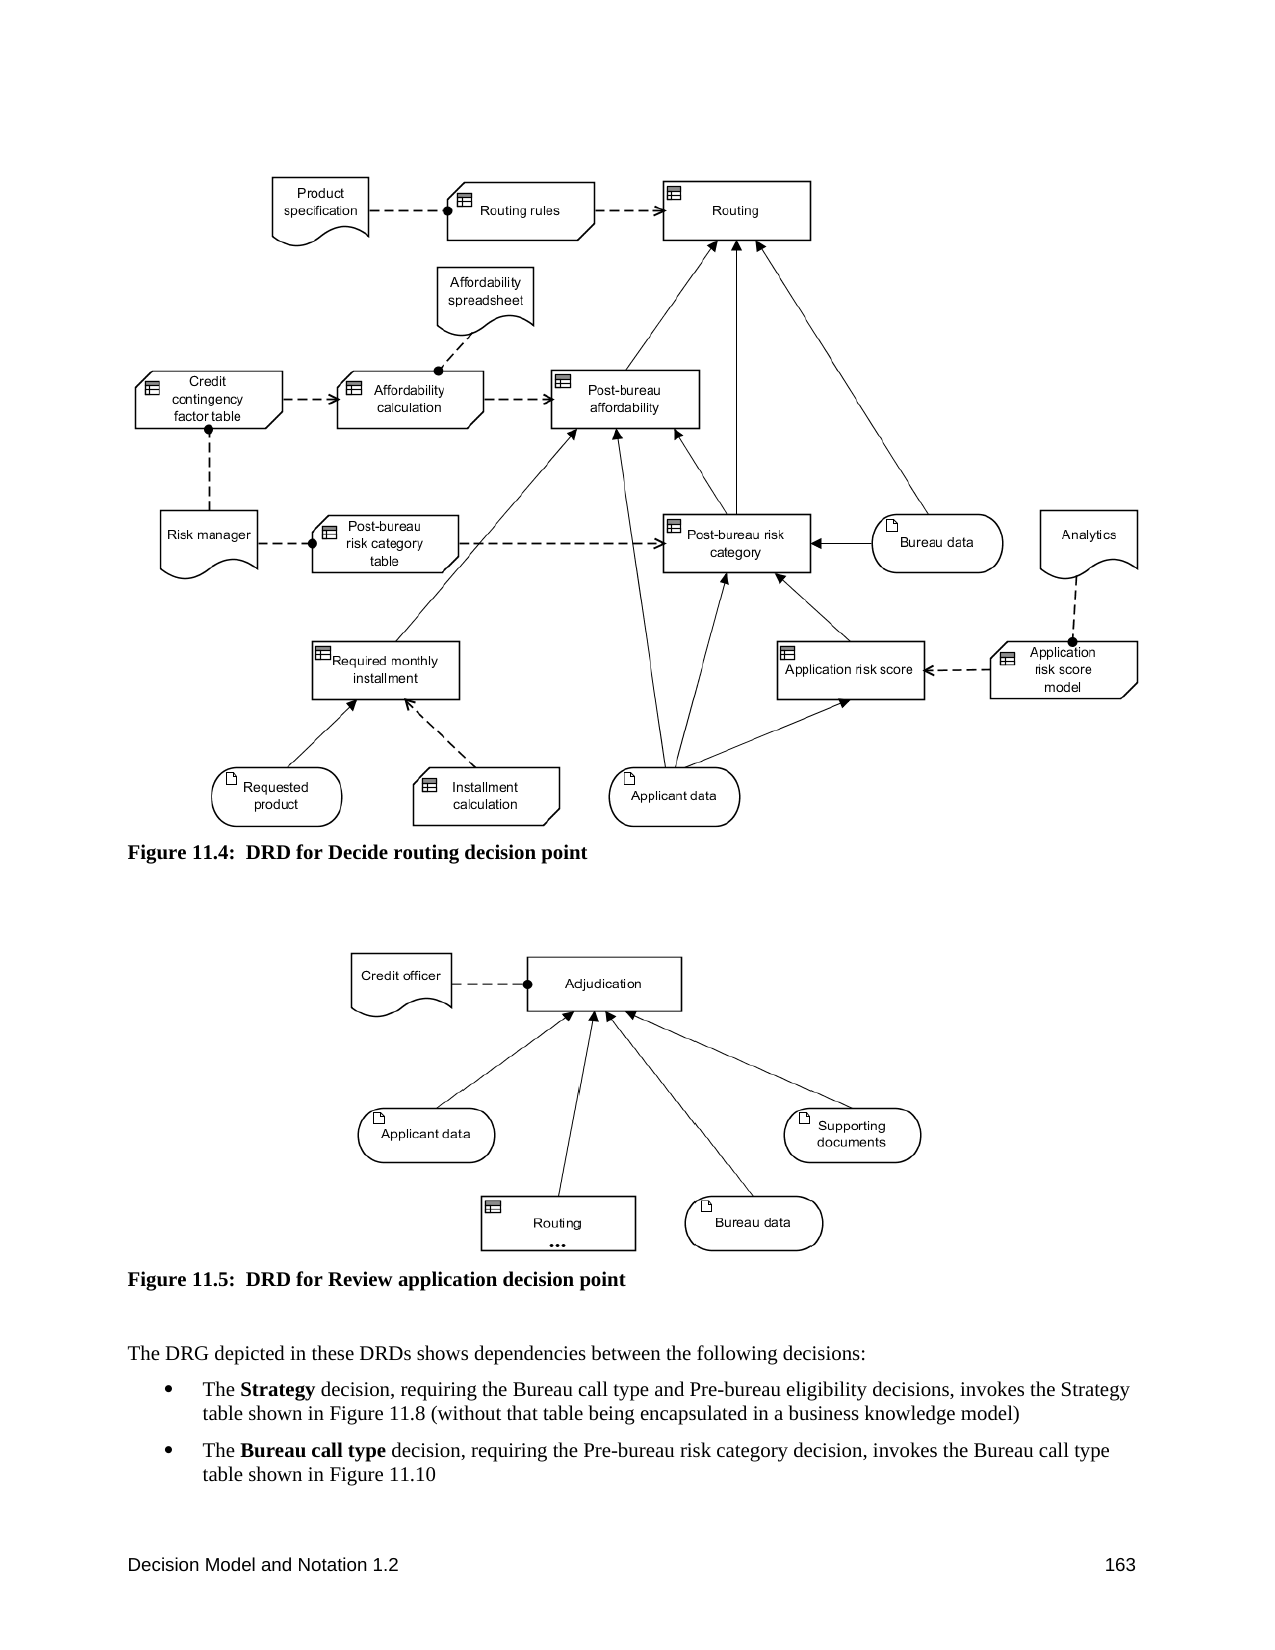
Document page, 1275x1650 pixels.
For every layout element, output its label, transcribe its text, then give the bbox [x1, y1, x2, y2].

text Figure 11.5: DRD for Review application decision point [127, 1267, 1147, 1291]
text The DRG depicted in these DRDs shows dependencies between the following decisions: [127, 1341, 1147, 1364]
text Figure 11.4: DRD for Decide routing decision point [127, 840, 1147, 864]
list The Bureau call type decision, requiring the Pre-bureau risk category decision, invokes the Bureau call type table shown in Figure 11.10 [165, 1438, 1147, 1486]
list The Strategy decision, requiring the Bureau call type and Pre-bureau eligibility decisions, invokes the Strategy table shown in Figure 11.8 (without that table being encapsulated in a business knowledge model) [165, 1377, 1147, 1425]
picture [134, 176, 1141, 828]
picture [348, 949, 927, 1255]
